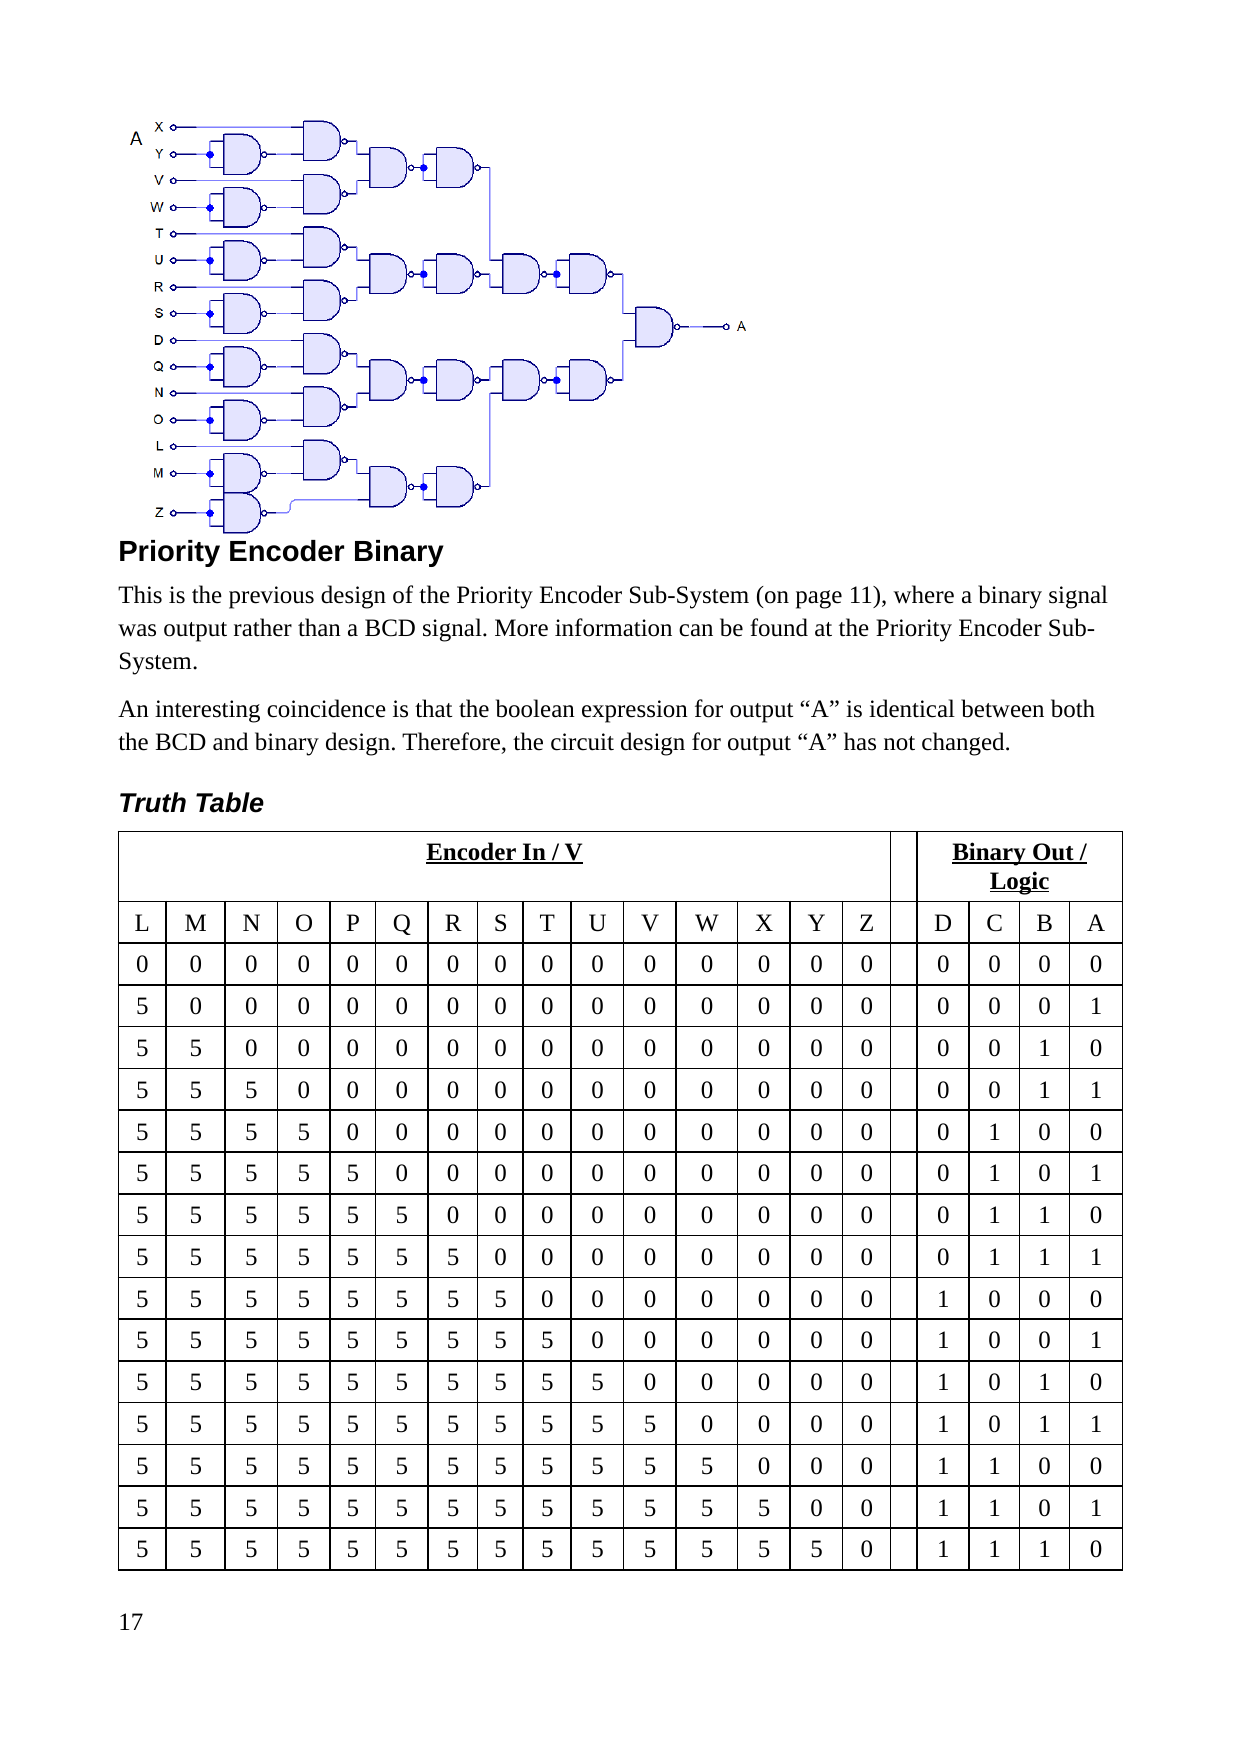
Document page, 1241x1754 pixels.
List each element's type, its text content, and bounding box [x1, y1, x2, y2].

table_cell 5 [119, 1362, 165, 1402]
table_cell 0 [677, 1195, 737, 1235]
table_cell 0 [572, 944, 623, 984]
table_cell 1 [1070, 1320, 1122, 1360]
table_cell 0 [478, 986, 522, 1026]
table_cell 5 [167, 1487, 224, 1527]
table_cell 5 [524, 1487, 570, 1527]
table_cell [891, 1278, 916, 1318]
table_cell 0 [918, 1111, 968, 1151]
table_header Binary Out / Logic [918, 832, 1122, 901]
table_cell 1 [918, 1529, 968, 1569]
table_cell 5 [478, 1403, 522, 1443]
table_cell 5 [429, 1362, 477, 1402]
table_cell 0 [843, 944, 890, 984]
table_cell 5 [119, 1236, 165, 1276]
table_cell 5 [429, 1445, 477, 1485]
table_cell 0 [791, 1027, 842, 1068]
table_cell [891, 1403, 916, 1443]
text This is the previous design of the Priority Encoder Sub-System (on page 11), where a binary signal was output rather than a BCD signal. More information can be found at the Priority Encoder Sub-System. [118, 580, 1122, 675]
table_cell 0 [843, 1487, 890, 1527]
text An interesting coincidence is that the boolean expression for output “A” is identical between both the BCD and binary design. Therefore, the circuit design for output “A” has not changed. [118, 694, 1122, 755]
table_cell 1 [1020, 1529, 1069, 1569]
table_cell 0 [226, 986, 277, 1026]
table_cell 0 [677, 1362, 737, 1402]
table_cell 5 [167, 1027, 224, 1068]
table_cell 0 [572, 1320, 623, 1360]
table_cell O [278, 902, 329, 942]
subtitle Priority Encoder Binary [118, 534, 1122, 567]
table_cell 0 [624, 1236, 675, 1276]
table_cell 0 [677, 1278, 737, 1318]
table_cell 0 [376, 1069, 427, 1109]
table_cell 0 [918, 944, 968, 984]
table_cell 5 [119, 1069, 165, 1109]
table_cell 5 [429, 1529, 477, 1569]
table_cell 0 [738, 1027, 789, 1068]
table_cell 0 [226, 1027, 277, 1068]
table_cell 0 [677, 1027, 737, 1068]
table_cell 5 [429, 1236, 477, 1276]
table_cell 1 [1020, 1069, 1069, 1109]
table_cell 0 [119, 944, 165, 984]
table_cell 0 [1070, 1278, 1122, 1318]
table_cell 0 [791, 1236, 842, 1276]
table_cell 0 [524, 1195, 570, 1235]
table_cell 5 [331, 1278, 375, 1318]
table_cell L [119, 902, 165, 942]
table_cell S [478, 902, 522, 942]
table_cell 5 [572, 1529, 623, 1569]
table_cell 0 [167, 986, 224, 1026]
table_cell 1 [918, 1487, 968, 1527]
table_cell 5 [119, 986, 165, 1026]
table_cell 5 [226, 1069, 277, 1109]
table_cell 0 [624, 1069, 675, 1109]
table_cell 1 [1070, 1153, 1122, 1193]
table_cell 0 [376, 944, 427, 984]
table_cell 0 [918, 1153, 968, 1193]
table_cell 5 [119, 1445, 165, 1485]
table_cell 0 [791, 1445, 842, 1485]
table_cell 0 [970, 1320, 1019, 1360]
table_cell 0 [1020, 1153, 1069, 1193]
table_cell 0 [478, 1153, 522, 1193]
table_cell 1 [970, 1487, 1019, 1527]
table_cell [891, 902, 916, 942]
table_cell 0 [677, 986, 737, 1026]
table_cell 0 [624, 1278, 675, 1318]
table_cell 1 [1070, 986, 1122, 1026]
table_cell 0 [572, 1027, 623, 1068]
table_cell 0 [524, 944, 570, 984]
table_cell 0 [791, 1320, 842, 1360]
table_cell 1 [970, 1153, 1019, 1193]
table_cell 0 [677, 1111, 737, 1151]
table_cell 5 [376, 1487, 427, 1527]
table_cell 0 [278, 944, 329, 984]
table_cell 0 [1020, 1487, 1069, 1527]
table_cell 0 [843, 1195, 890, 1235]
table_cell 5 [167, 1236, 224, 1276]
table_cell 1 [970, 1529, 1019, 1569]
table_cell 5 [226, 1362, 277, 1402]
table_cell 5 [624, 1487, 675, 1527]
table_cell 0 [918, 986, 968, 1026]
table_cell 0 [918, 1236, 968, 1276]
table_cell 5 [167, 1529, 224, 1569]
table_cell R [429, 902, 477, 942]
table_cell Z [843, 902, 890, 942]
table_cell 5 [376, 1278, 427, 1318]
table_cell 0 [791, 1403, 842, 1443]
table_cell 0 [970, 1027, 1019, 1068]
table_cell 0 [524, 986, 570, 1026]
table_cell 0 [843, 1529, 890, 1569]
table_cell [891, 1362, 916, 1402]
table_cell 0 [331, 986, 375, 1026]
table_cell 0 [677, 1069, 737, 1109]
table_cell 1 [1020, 1236, 1069, 1276]
table_cell 5 [478, 1320, 522, 1360]
table_cell 5 [331, 1445, 375, 1485]
table_cell 1 [970, 1195, 1019, 1235]
table_cell 5 [677, 1445, 737, 1485]
table_cell 5 [331, 1195, 375, 1235]
table_cell 0 [918, 1027, 968, 1068]
table_cell 0 [918, 1195, 968, 1235]
table_cell 0 [970, 1278, 1019, 1318]
table_cell 0 [429, 986, 477, 1026]
table_cell T [524, 902, 570, 942]
table_cell 1 [970, 1445, 1019, 1485]
table_header [891, 832, 916, 901]
table_cell 0 [738, 1153, 789, 1193]
table_cell 0 [624, 944, 675, 984]
table_cell 5 [524, 1529, 570, 1569]
table_cell 0 [478, 1236, 522, 1276]
table_cell 0 [738, 1195, 789, 1235]
table_cell 5 [226, 1111, 277, 1151]
table_cell [891, 1195, 916, 1235]
table_cell 5 [478, 1278, 522, 1318]
table_cell 5 [119, 1320, 165, 1360]
table_cell U [572, 902, 623, 942]
table_cell 0 [624, 1195, 675, 1235]
table_cell 0 [738, 1445, 789, 1485]
table_cell 5 [376, 1195, 427, 1235]
table_cell 5 [429, 1487, 477, 1527]
table_cell 0 [572, 986, 623, 1026]
table_cell 5 [624, 1445, 675, 1485]
table_cell 5 [331, 1403, 375, 1443]
table_cell 5 [429, 1278, 477, 1318]
table_cell 5 [226, 1278, 277, 1318]
table_cell 5 [226, 1153, 277, 1193]
table_cell 0 [376, 1027, 427, 1068]
table_cell 1 [1020, 1403, 1069, 1443]
table_cell 0 [524, 1027, 570, 1068]
table_cell 5 [119, 1027, 165, 1068]
table_cell 5 [226, 1445, 277, 1485]
table_cell 0 [843, 1445, 890, 1485]
table_cell 5 [331, 1153, 375, 1193]
table_cell 0 [791, 1278, 842, 1318]
table_cell 5 [331, 1362, 375, 1402]
table_cell 0 [1070, 1362, 1122, 1402]
subtitle Truth Table [118, 787, 1122, 818]
table_cell [891, 1069, 916, 1109]
table_cell 0 [738, 944, 789, 984]
table_cell 0 [738, 1320, 789, 1360]
table_cell 0 [1070, 1529, 1122, 1569]
table_cell 5 [167, 1195, 224, 1235]
table_cell 0 [1020, 986, 1069, 1026]
table_cell 5 [478, 1529, 522, 1569]
table_cell 5 [331, 1320, 375, 1360]
table_cell 5 [278, 1278, 329, 1318]
table_cell 5 [331, 1487, 375, 1527]
table_cell A [1070, 902, 1122, 942]
table_cell 0 [1020, 944, 1069, 984]
table_cell 5 [572, 1445, 623, 1485]
table_cell 5 [331, 1236, 375, 1276]
table_cell [891, 944, 916, 984]
table_cell 5 [572, 1487, 623, 1527]
table_cell 0 [624, 1153, 675, 1193]
table_cell 0 [677, 1153, 737, 1193]
table_cell 5 [478, 1445, 522, 1485]
table_cell 5 [167, 1278, 224, 1318]
table_cell 0 [524, 1153, 570, 1193]
table_cell 0 [331, 1027, 375, 1068]
table_cell [891, 1027, 916, 1068]
table_cell 0 [738, 1362, 789, 1402]
table_cell 1 [970, 1236, 1019, 1276]
table_cell 1 [918, 1403, 968, 1443]
table_cell 0 [429, 1195, 477, 1235]
table_cell 5 [167, 1069, 224, 1109]
table_cell 0 [572, 1278, 623, 1318]
table_cell 0 [970, 1403, 1019, 1443]
table_cell 0 [843, 1403, 890, 1443]
table_cell 5 [167, 1153, 224, 1193]
table_cell 5 [119, 1529, 165, 1569]
table_cell 0 [1070, 1111, 1122, 1151]
table_cell W [677, 902, 737, 942]
table_header Encoder In / V [119, 832, 890, 901]
table_cell 5 [278, 1111, 329, 1151]
table_cell 1 [1070, 1403, 1122, 1443]
table_cell 5 [278, 1445, 329, 1485]
table_cell 0 [429, 1027, 477, 1068]
table_cell 0 [738, 1111, 789, 1151]
table_cell 5 [278, 1529, 329, 1569]
table_cell 0 [429, 1111, 477, 1151]
table_cell 0 [1070, 944, 1122, 984]
table_cell 1 [1020, 1027, 1069, 1068]
table_cell 0 [677, 1236, 737, 1276]
table_cell 0 [791, 944, 842, 984]
table_cell 0 [677, 1320, 737, 1360]
table_cell 0 [524, 1111, 570, 1151]
table_cell 5 [738, 1529, 789, 1569]
table_cell 5 [478, 1487, 522, 1527]
table_cell 5 [119, 1403, 165, 1443]
table_cell 5 [167, 1445, 224, 1485]
table_cell 0 [738, 986, 789, 1026]
table_cell 5 [376, 1403, 427, 1443]
table_cell [891, 1320, 916, 1360]
table_cell 0 [429, 944, 477, 984]
table_cell 5 [331, 1529, 375, 1569]
table_cell [891, 1487, 916, 1527]
table_cell 5 [226, 1195, 277, 1235]
table_cell D [918, 902, 968, 942]
table_cell 0 [572, 1111, 623, 1151]
table_cell 5 [524, 1445, 570, 1485]
table_cell 0 [791, 1195, 842, 1235]
table_cell 0 [624, 1320, 675, 1360]
table_cell 5 [478, 1362, 522, 1402]
table_cell 0 [843, 1027, 890, 1068]
table_cell B [1020, 902, 1069, 942]
table_cell 0 [843, 1236, 890, 1276]
table_cell 0 [478, 1111, 522, 1151]
table_cell 0 [970, 944, 1019, 984]
table_cell 0 [624, 1362, 675, 1402]
table_cell 0 [376, 986, 427, 1026]
table_cell 5 [119, 1195, 165, 1235]
table_cell 5 [524, 1320, 570, 1360]
table_cell 0 [376, 1111, 427, 1151]
table_cell 0 [791, 1362, 842, 1402]
table_cell 0 [843, 1111, 890, 1151]
table_cell 5 [167, 1320, 224, 1360]
table_cell 0 [843, 1069, 890, 1109]
table_cell 0 [572, 1153, 623, 1193]
table_cell 0 [843, 1153, 890, 1193]
table_cell 0 [624, 986, 675, 1026]
table_cell 0 [478, 944, 522, 984]
table_cell 5 [278, 1320, 329, 1360]
table_cell P [331, 902, 375, 942]
table_cell 0 [524, 1236, 570, 1276]
table_cell 0 [278, 1027, 329, 1068]
table_cell 0 [478, 1195, 522, 1235]
table_cell 5 [167, 1111, 224, 1151]
table_cell 5 [226, 1236, 277, 1276]
table_cell 5 [167, 1403, 224, 1443]
table_cell 0 [918, 1069, 968, 1109]
table_cell 0 [970, 1362, 1019, 1402]
table_cell 0 [524, 1069, 570, 1109]
table_cell 1 [918, 1362, 968, 1402]
table_cell 5 [572, 1403, 623, 1443]
table_cell 5 [738, 1487, 789, 1527]
table_cell 0 [572, 1195, 623, 1235]
table_cell 5 [119, 1111, 165, 1151]
table_cell 5 [572, 1362, 623, 1402]
table_cell 1 [918, 1445, 968, 1485]
table_cell 5 [278, 1153, 329, 1193]
table_cell 0 [278, 986, 329, 1026]
table_cell [891, 1445, 916, 1485]
table_cell 5 [278, 1362, 329, 1402]
table_cell 1 [1020, 1195, 1069, 1235]
table_cell 0 [572, 1069, 623, 1109]
table_cell 0 [331, 1069, 375, 1109]
table_cell 5 [376, 1320, 427, 1360]
table_cell 0 [738, 1069, 789, 1109]
table_cell 5 [376, 1445, 427, 1485]
table_cell 0 [1020, 1111, 1069, 1151]
table_cell 0 [376, 1153, 427, 1193]
table_cell Q [376, 902, 427, 942]
table_cell 0 [624, 1111, 675, 1151]
table_cell [891, 1236, 916, 1276]
table_cell X [738, 902, 789, 942]
table_cell 5 [524, 1403, 570, 1443]
table_cell 5 [624, 1529, 675, 1569]
table_cell 5 [376, 1236, 427, 1276]
table_cell 5 [677, 1487, 737, 1527]
table_cell 0 [331, 1111, 375, 1151]
table_cell 5 [677, 1529, 737, 1569]
picture [118, 118, 752, 534]
table_cell 0 [970, 986, 1019, 1026]
table_cell Y [791, 902, 842, 942]
table_cell 0 [478, 1069, 522, 1109]
table_cell M [167, 902, 224, 942]
table_cell 5 [791, 1529, 842, 1569]
table_cell 5 [167, 1362, 224, 1402]
table_cell 5 [278, 1487, 329, 1527]
table_cell [891, 1153, 916, 1193]
table_cell 1 [1070, 1487, 1122, 1527]
table_cell [891, 1111, 916, 1151]
table_cell [891, 1529, 916, 1569]
table_cell 0 [677, 944, 737, 984]
table_cell 5 [226, 1487, 277, 1527]
table_cell 0 [167, 944, 224, 984]
table_cell 0 [677, 1403, 737, 1443]
table_cell 0 [791, 1069, 842, 1109]
table_cell [891, 986, 916, 1026]
table_cell 0 [331, 944, 375, 984]
table_cell V [624, 902, 675, 942]
table_cell C [970, 902, 1019, 942]
table_cell 0 [843, 986, 890, 1026]
table_cell 5 [376, 1529, 427, 1569]
table_cell 0 [478, 1027, 522, 1068]
table_cell 1 [918, 1278, 968, 1318]
table_cell 0 [1020, 1278, 1069, 1318]
table_cell 5 [226, 1320, 277, 1360]
table_cell 0 [226, 944, 277, 984]
table_cell 0 [1070, 1445, 1122, 1485]
table_cell 0 [791, 1153, 842, 1193]
table_cell 0 [624, 1027, 675, 1068]
table_cell 5 [278, 1195, 329, 1235]
table_cell 5 [278, 1236, 329, 1276]
table_cell 0 [843, 1320, 890, 1360]
table_cell 5 [278, 1403, 329, 1443]
table_cell 0 [738, 1403, 789, 1443]
table_cell 1 [1070, 1069, 1122, 1109]
table_cell 0 [429, 1153, 477, 1193]
table_cell 5 [429, 1403, 477, 1443]
table_cell 5 [226, 1529, 277, 1569]
table_cell 1 [918, 1320, 968, 1360]
table_cell 5 [376, 1362, 427, 1402]
table_cell 0 [572, 1236, 623, 1276]
table_cell 0 [843, 1278, 890, 1318]
table_cell 0 [738, 1278, 789, 1318]
table_cell 0 [278, 1069, 329, 1109]
table_cell 1 [1020, 1362, 1069, 1402]
table_cell 0 [1020, 1320, 1069, 1360]
table_cell 0 [1070, 1027, 1122, 1068]
table_cell 5 [524, 1362, 570, 1402]
table_cell 0 [970, 1069, 1019, 1109]
table_cell 1 [970, 1111, 1019, 1151]
table_cell 5 [624, 1403, 675, 1443]
table_cell 5 [429, 1320, 477, 1360]
table_cell 0 [791, 1487, 842, 1527]
table_cell 1 [1070, 1236, 1122, 1276]
table_cell 0 [843, 1362, 890, 1402]
table_cell 0 [791, 1111, 842, 1151]
table_cell 5 [119, 1487, 165, 1527]
table_cell N [226, 902, 277, 942]
table_cell 0 [1070, 1195, 1122, 1235]
table_cell 5 [119, 1153, 165, 1193]
table_cell 0 [524, 1278, 570, 1318]
table_cell 0 [791, 986, 842, 1026]
table_cell 5 [226, 1403, 277, 1443]
table_cell 5 [119, 1278, 165, 1318]
table_cell 0 [1020, 1445, 1069, 1485]
table_cell 0 [429, 1069, 477, 1109]
table_cell 0 [738, 1236, 789, 1276]
